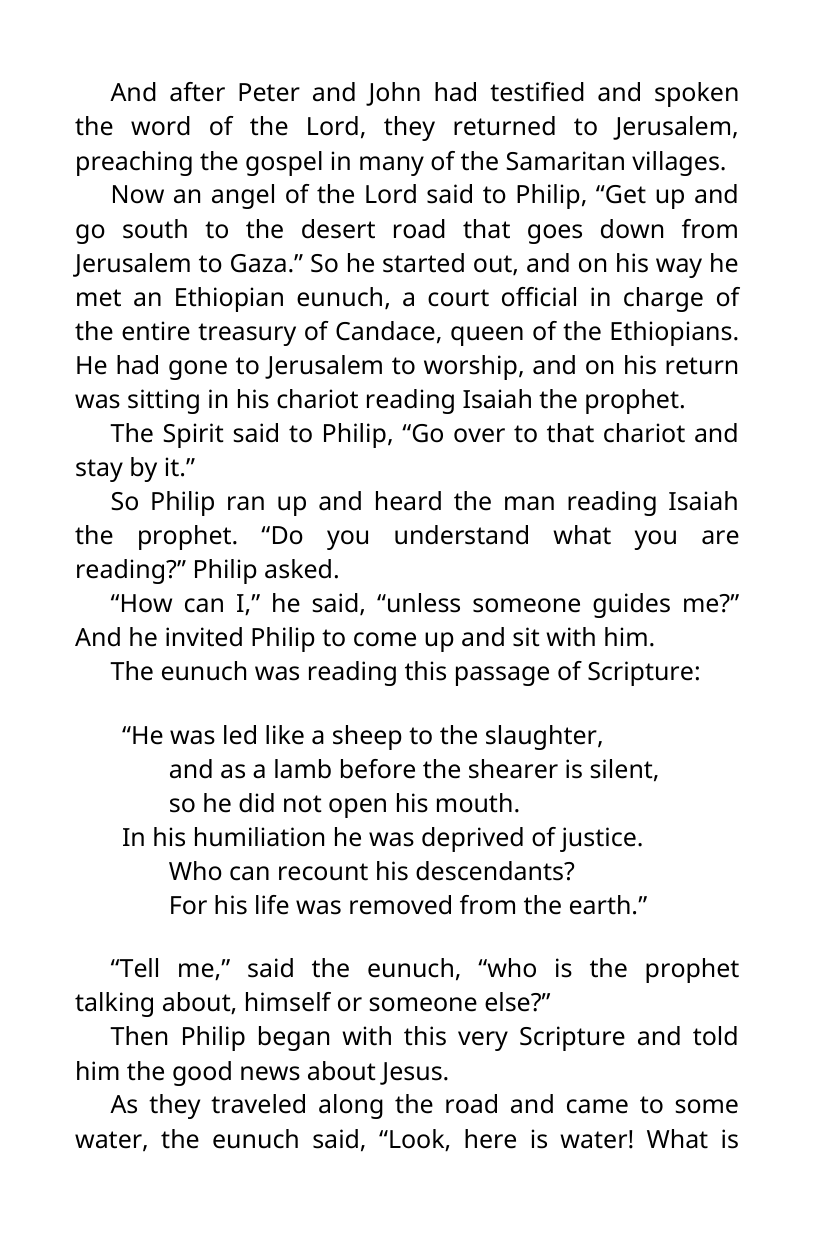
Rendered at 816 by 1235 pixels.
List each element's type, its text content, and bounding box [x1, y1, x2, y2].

text “He was led like a sheep to the slaughter, [122, 717, 693, 751]
text “How can I,” he said, “unless someone guides me?” And he invited Philip to come up and sit with him. [75, 586, 740, 654]
text So Philip ran up and heard the man reading Isaiah the prophet. “Do you understand what you are reading?” Philip asked. [75, 484, 740, 586]
text “Tell me,” said the eunuch, “who is the prophet talking about, himself or someone else?” [75, 951, 740, 1019]
text The eunuch was reading this passage of Scripture: [75, 654, 740, 688]
text Who can recount his descendants? [169, 853, 740, 888]
text The Spirit said to Philip, “Go over to that chariot and stay by it.” [75, 416, 740, 484]
text As they traveled along the road and came to some water, the eunuch said, “Look, here is water! What is [75, 1087, 740, 1155]
text Then Philip began with this very Scripture and told him the good news about Jesus. [75, 1019, 740, 1087]
text For his life was removed from the earth.” [169, 888, 740, 922]
text And after Peter and John had testified and spoken the word of the Lord, they returned to Jerusalem, preaching the gospel in many of the Samaritan villages. [75, 75, 740, 177]
text so he did not open his mouth. [169, 785, 740, 819]
text and as a lamb before the shearer is silent, [169, 751, 740, 785]
text Now an angel of the Lord said to Philip, “Get up and go south to the desert road that goes down from Jerusalem to Gaza.” So he started out, and on his way he met an Ethiopian eunuch, a court official in charge of the entire treasury of Candace, queen of the Ethiopians. He had gone to Jerusalem to worship, and on his return was sitting in his chariot reading Isaiah the prophet. [75, 177, 740, 416]
text In his humiliation he was deprived of justice. [122, 819, 740, 853]
